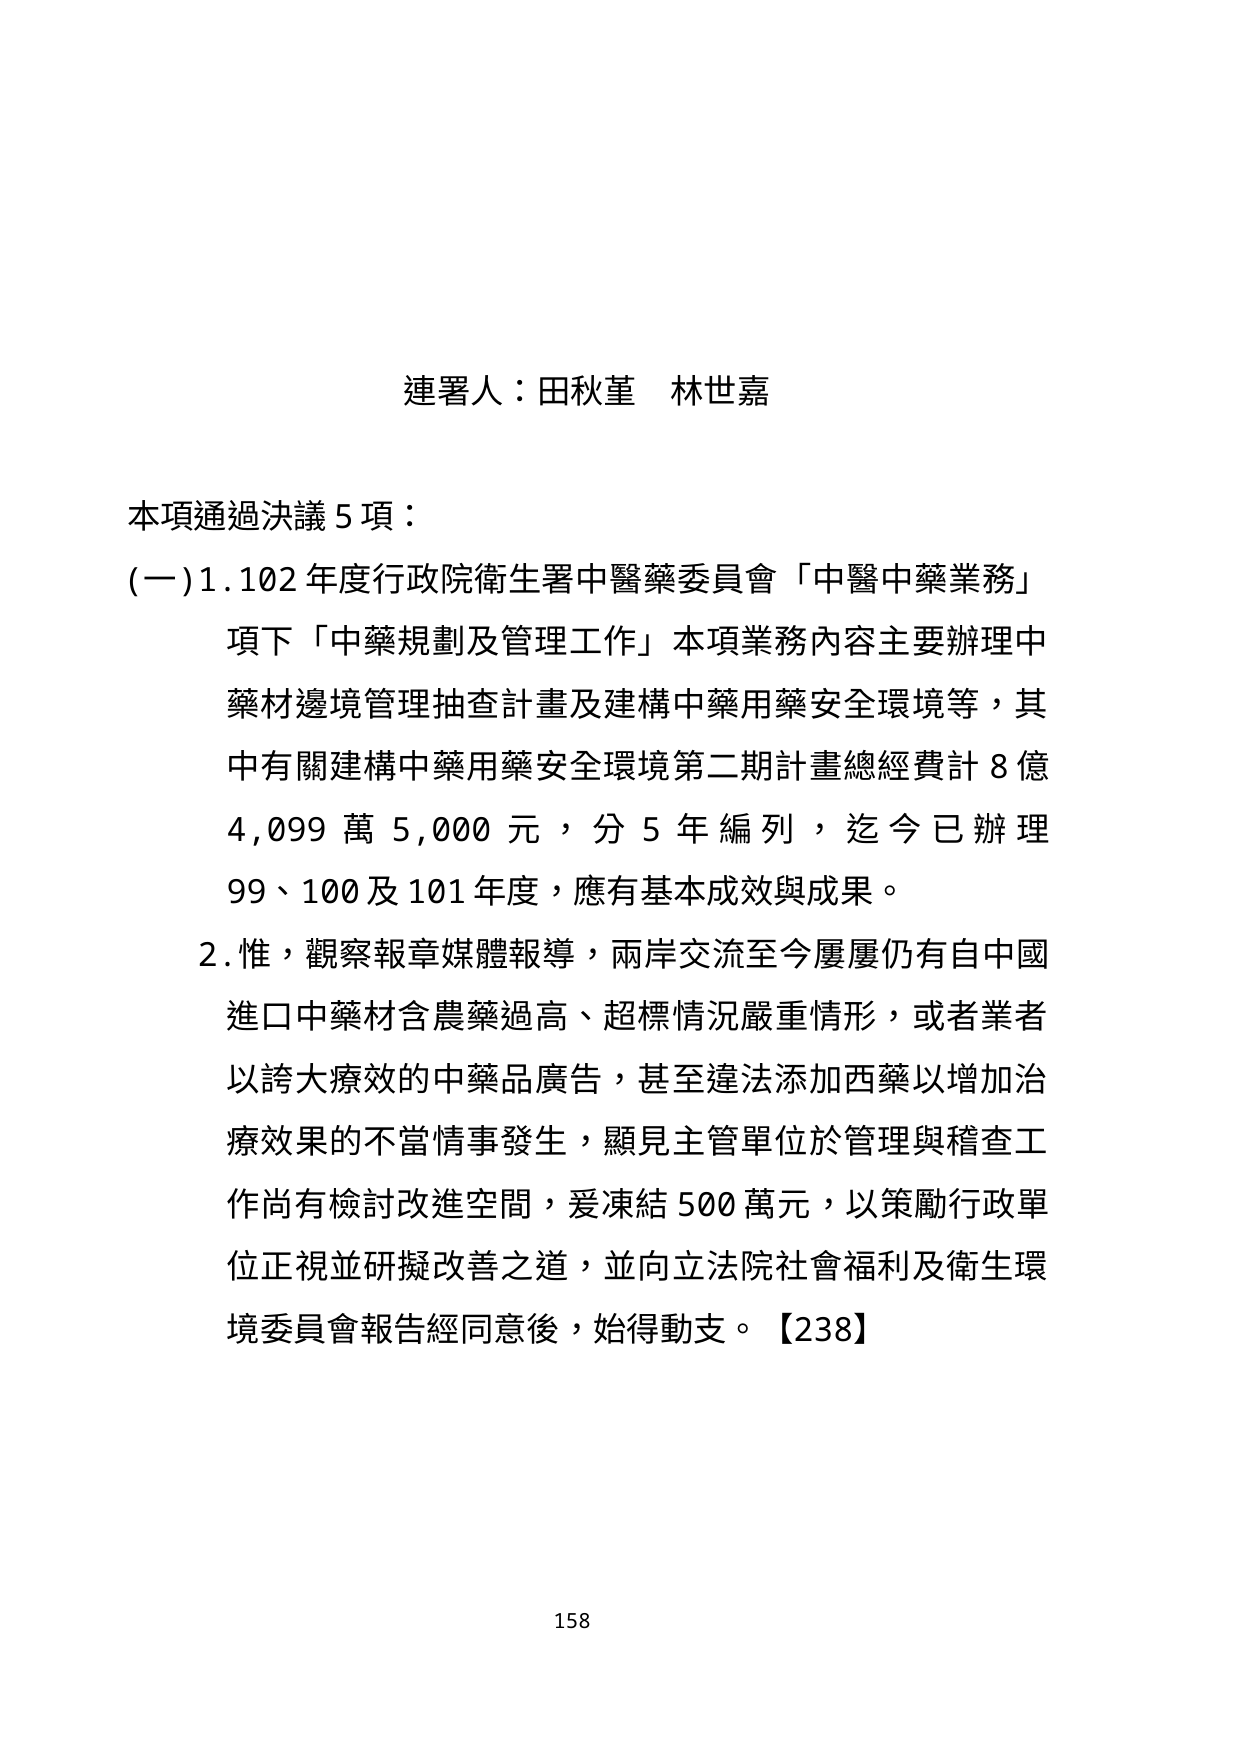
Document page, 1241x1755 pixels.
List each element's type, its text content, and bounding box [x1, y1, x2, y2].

text 連署人：田秋堇 林世嘉 [94, 347, 1050, 410]
text 2.惟，觀察報章媒體報導，兩岸交流至今屢屢仍有自中國進口中藥材含農藥過高、超標情況嚴重情形，或者業者以誇大療效的中藥品廣告，甚至違法添加西藥以增加治療效果的不當情事發生，顯見主管單位於管理與稽查工作尚有檢討改進空間，爰凍結500萬元，以策勵行政單位正視並研擬改善之道，並向立法院社會福利及衛生環境委員會報告經同意後，始得動支。【238】 [197, 910, 1050, 1347]
text (一)1.102年度行政院衛生署中醫藥委員會「中醫中藥業務」項下「中藥規劃及管理工作」本項業務內容主要辦理中藥材邊境管理抽查計畫及建構中藥用藥安全環境等，其中有關建構中藥用藥安全環境第二期計畫總經費計8億4,099萬5,000元，分5年編列，迄今已辦理99、100及101年度，應有基本成效與成果。 [123, 535, 1050, 910]
text 本項通過決議5項： [94, 472, 1048, 535]
